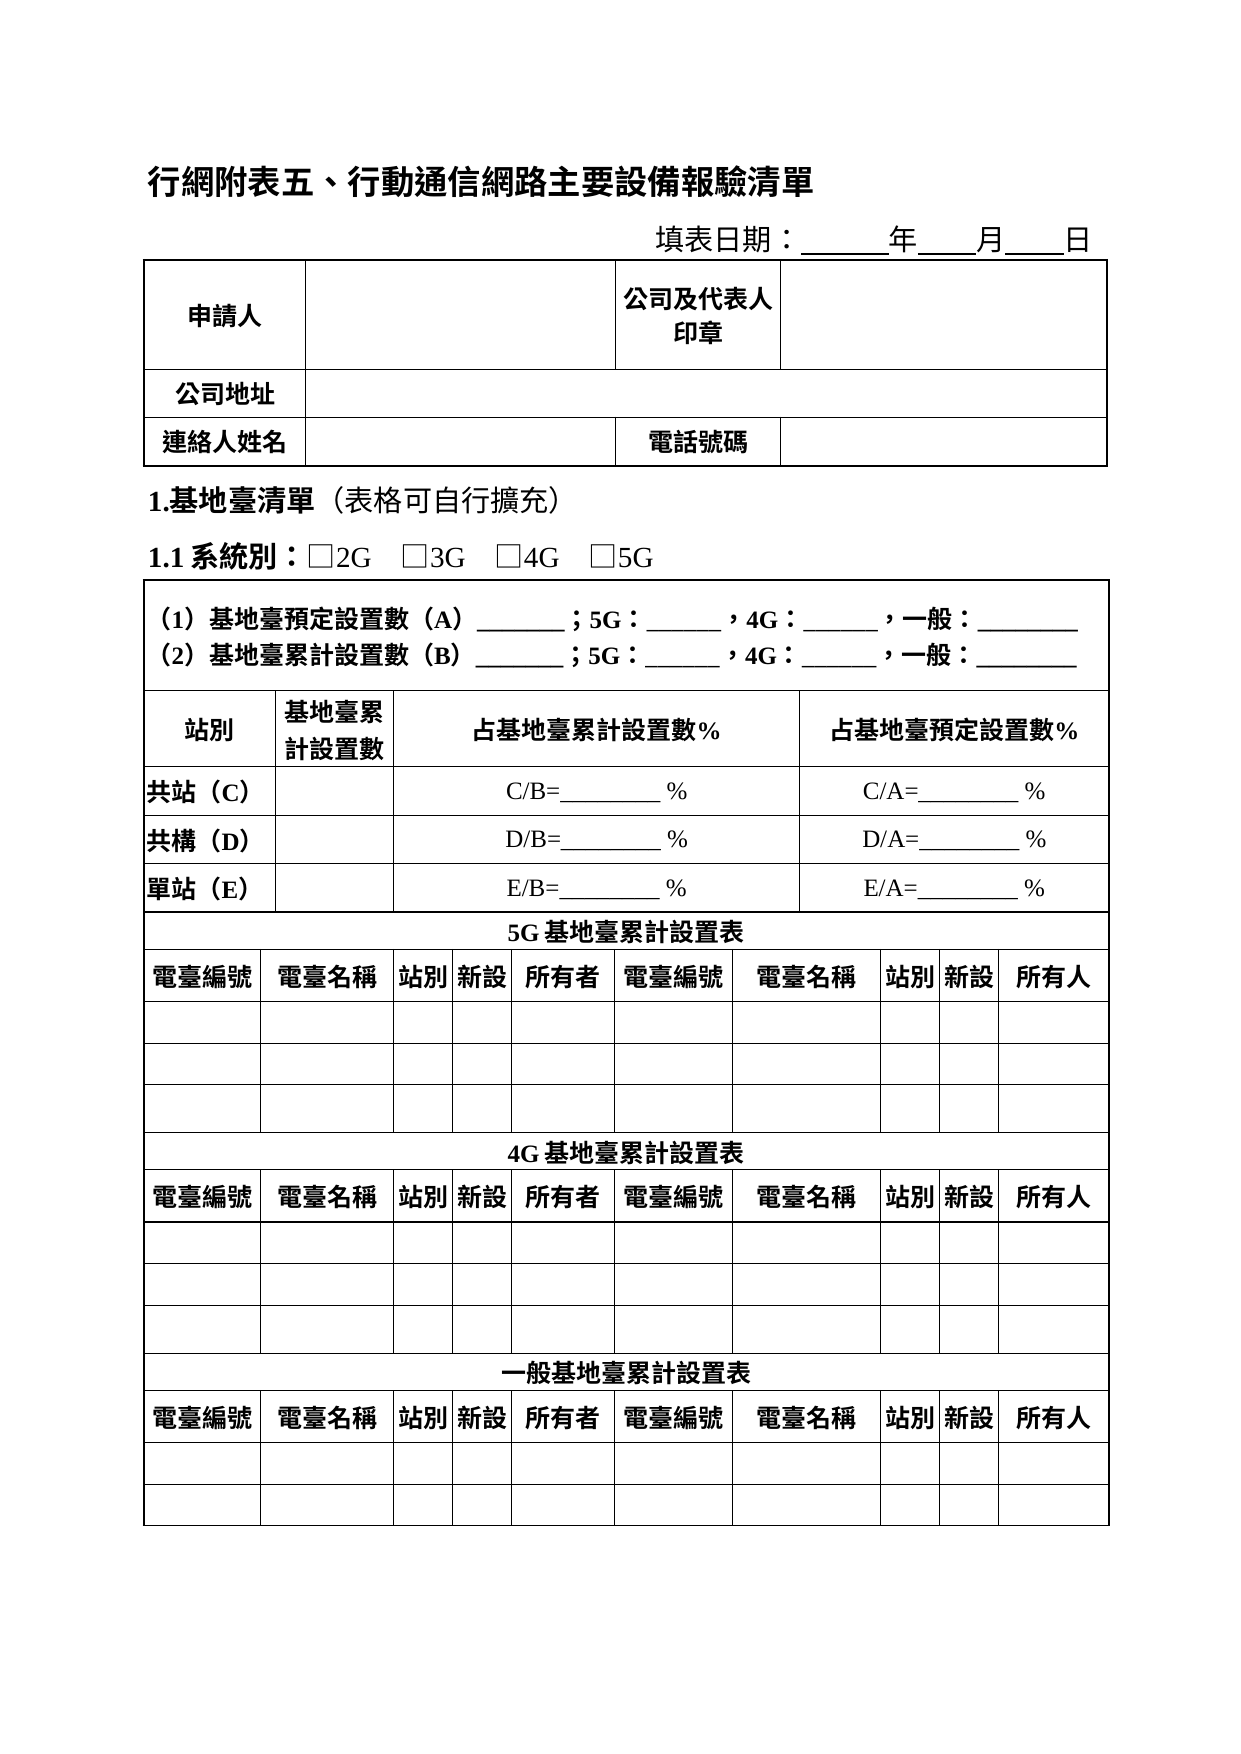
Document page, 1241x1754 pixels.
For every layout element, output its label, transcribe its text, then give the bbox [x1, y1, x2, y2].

table_cell [261, 1223, 393, 1263]
table_cell [881, 1002, 939, 1042]
table_header （1）基地臺預定設置數（A）_______；5G：______，4G：______，一般：________ （2）基地臺累計設置數（B）_______；5G：______，4G：______，一般：________ [145, 581, 1108, 690]
table_cell 站別 [394, 950, 452, 1001]
table_cell [733, 1485, 880, 1525]
table_cell [145, 1223, 260, 1263]
table_cell [881, 1485, 939, 1525]
table_cell [453, 1264, 511, 1305]
table_cell 電臺名稱 [733, 1170, 880, 1221]
table_cell 電臺編號 [615, 1170, 732, 1221]
table_cell 所有者 [512, 1391, 614, 1442]
table_cell [453, 1044, 511, 1084]
table_cell [999, 1044, 1108, 1084]
table_cell [940, 1044, 998, 1084]
table_cell 所有者 [512, 950, 614, 1001]
table_cell [453, 1443, 511, 1484]
table_cell [940, 1443, 998, 1484]
table_cell 5G基地臺累計設置表 [145, 913, 1108, 949]
table_cell [615, 1264, 732, 1305]
table_cell [145, 1002, 260, 1042]
table_cell 所有者 [512, 1170, 614, 1221]
table_cell [615, 1485, 732, 1525]
table_cell [261, 1002, 393, 1042]
table_cell [145, 1443, 260, 1484]
table_cell [145, 1485, 260, 1525]
table_cell [261, 1044, 393, 1084]
table_cell [999, 1223, 1108, 1263]
table_cell [512, 1443, 614, 1484]
table_cell [512, 1044, 614, 1084]
table_cell 單站（E） [145, 864, 275, 911]
table_cell [615, 1002, 732, 1042]
table_cell 電臺編號 [145, 1391, 260, 1442]
table_cell [394, 1044, 452, 1084]
table_cell [453, 1085, 511, 1132]
subtitle 行網附表五、行動通信網路主要設備報驗清單 [148, 156, 1092, 204]
table_cell 新設 [453, 1391, 511, 1442]
table_cell [394, 1002, 452, 1042]
table_cell 電臺名稱 [261, 1170, 393, 1221]
table_header 公司及代表人 印章 [616, 261, 780, 369]
table_cell [276, 864, 393, 911]
table_cell 電話號碼 [616, 418, 780, 464]
table_cell 站別 [394, 1170, 452, 1221]
table_cell 基地臺累計設置數 [276, 691, 393, 766]
table_cell [615, 1306, 732, 1353]
table_cell [999, 1485, 1108, 1525]
table_cell 電臺編號 [145, 950, 260, 1001]
table_cell [276, 767, 393, 814]
table_cell [306, 370, 1106, 417]
table_cell [512, 1264, 614, 1305]
table_cell [453, 1002, 511, 1042]
text 填表日期： 年 月 日 [148, 216, 1092, 259]
table_cell 電臺名稱 [733, 950, 880, 1001]
table_cell 所有人 [999, 950, 1108, 1001]
table_cell [615, 1443, 732, 1484]
table_cell 電臺名稱 [261, 1391, 393, 1442]
table_cell [261, 1485, 393, 1525]
table_cell [306, 418, 615, 464]
table_cell 4G基地臺累計設置表 [145, 1133, 1108, 1169]
table_cell 電臺編號 [615, 1391, 732, 1442]
table_header 申請人 [145, 261, 305, 369]
table_cell [615, 1044, 732, 1084]
table_cell [145, 1264, 260, 1305]
table_cell [512, 1306, 614, 1353]
table_cell [881, 1443, 939, 1484]
table_cell 占基地臺預定設置數% [800, 691, 1108, 766]
table_cell [394, 1443, 452, 1484]
table_cell 新設 [940, 1391, 998, 1442]
table_cell [276, 816, 393, 863]
table_cell 公司地址 [145, 370, 305, 417]
table_cell 站別 [881, 950, 939, 1001]
table_cell [940, 1306, 998, 1353]
table_cell E/B=________ % [394, 864, 799, 911]
table_cell [733, 1443, 880, 1484]
table_cell 電臺名稱 [261, 950, 393, 1001]
table_cell [512, 1002, 614, 1042]
table_cell [999, 1002, 1108, 1042]
table_cell [512, 1085, 614, 1132]
table_cell 站別 [145, 691, 275, 766]
table_cell D/A=________ % [800, 816, 1108, 863]
table_cell 占基地臺累計設置數% [394, 691, 799, 766]
table_cell [940, 1264, 998, 1305]
table_cell [261, 1306, 393, 1353]
table_cell [453, 1306, 511, 1353]
table_cell 站別 [394, 1391, 452, 1442]
table_cell [881, 1264, 939, 1305]
table_cell C/B=________ % [394, 767, 799, 814]
table_cell 站別 [881, 1170, 939, 1221]
table_cell [881, 1085, 939, 1132]
table_cell [940, 1485, 998, 1525]
table_cell 新設 [940, 950, 998, 1001]
table_cell [881, 1044, 939, 1084]
table_cell [512, 1223, 614, 1263]
table_cell 共構（D） [145, 816, 275, 863]
table_cell 電臺編號 [145, 1170, 260, 1221]
table_cell D/B=________ % [394, 816, 799, 863]
table_cell [733, 1223, 880, 1263]
text 1.基地臺清單（表格可自行擴充） [148, 492, 1092, 517]
table_cell C/A=________ % [800, 767, 1108, 814]
table_cell [615, 1223, 732, 1263]
table_cell 電臺名稱 [733, 1391, 880, 1442]
table_cell [999, 1264, 1108, 1305]
table_cell [145, 1085, 260, 1132]
table_cell [999, 1085, 1108, 1132]
table_cell 所有人 [999, 1391, 1108, 1442]
table_cell [733, 1306, 880, 1353]
table_cell 共站（C） [145, 767, 275, 814]
table_cell [733, 1264, 880, 1305]
table_header [781, 261, 1106, 369]
table_cell [733, 1002, 880, 1042]
table_cell [453, 1223, 511, 1263]
table_cell 新設 [940, 1170, 998, 1221]
table_cell [261, 1443, 393, 1484]
table_cell [733, 1044, 880, 1084]
table_cell [940, 1085, 998, 1132]
table_cell [261, 1264, 393, 1305]
table_cell 連絡人姓名 [145, 418, 305, 464]
table_cell 電臺編號 [615, 950, 732, 1001]
table_cell 站別 [881, 1391, 939, 1442]
table_cell [394, 1264, 452, 1305]
table_cell 新設 [453, 950, 511, 1001]
table_cell E/A=________ % [800, 864, 1108, 911]
table_cell [881, 1306, 939, 1353]
table_cell [615, 1085, 732, 1132]
table_cell [453, 1485, 511, 1525]
table_cell [145, 1044, 260, 1084]
table_cell [940, 1002, 998, 1042]
table_cell [394, 1306, 452, 1353]
table_cell [261, 1085, 393, 1132]
table_cell 所有人 [999, 1170, 1108, 1221]
table_cell [999, 1443, 1108, 1484]
table_header [306, 261, 615, 369]
table_cell [940, 1223, 998, 1263]
table_cell [512, 1485, 614, 1525]
table_cell [394, 1085, 452, 1132]
table_cell 一般基地臺累計設置表 [145, 1354, 1108, 1390]
text 1.1系統別：□2G □3G □4G □5G [148, 548, 1092, 573]
table_cell [394, 1223, 452, 1263]
table_cell [145, 1306, 260, 1353]
table_cell [781, 418, 1106, 464]
table_cell [999, 1306, 1108, 1353]
table_cell [881, 1223, 939, 1263]
table_cell [394, 1485, 452, 1525]
table_cell 新設 [453, 1170, 511, 1221]
table_cell [733, 1085, 880, 1132]
